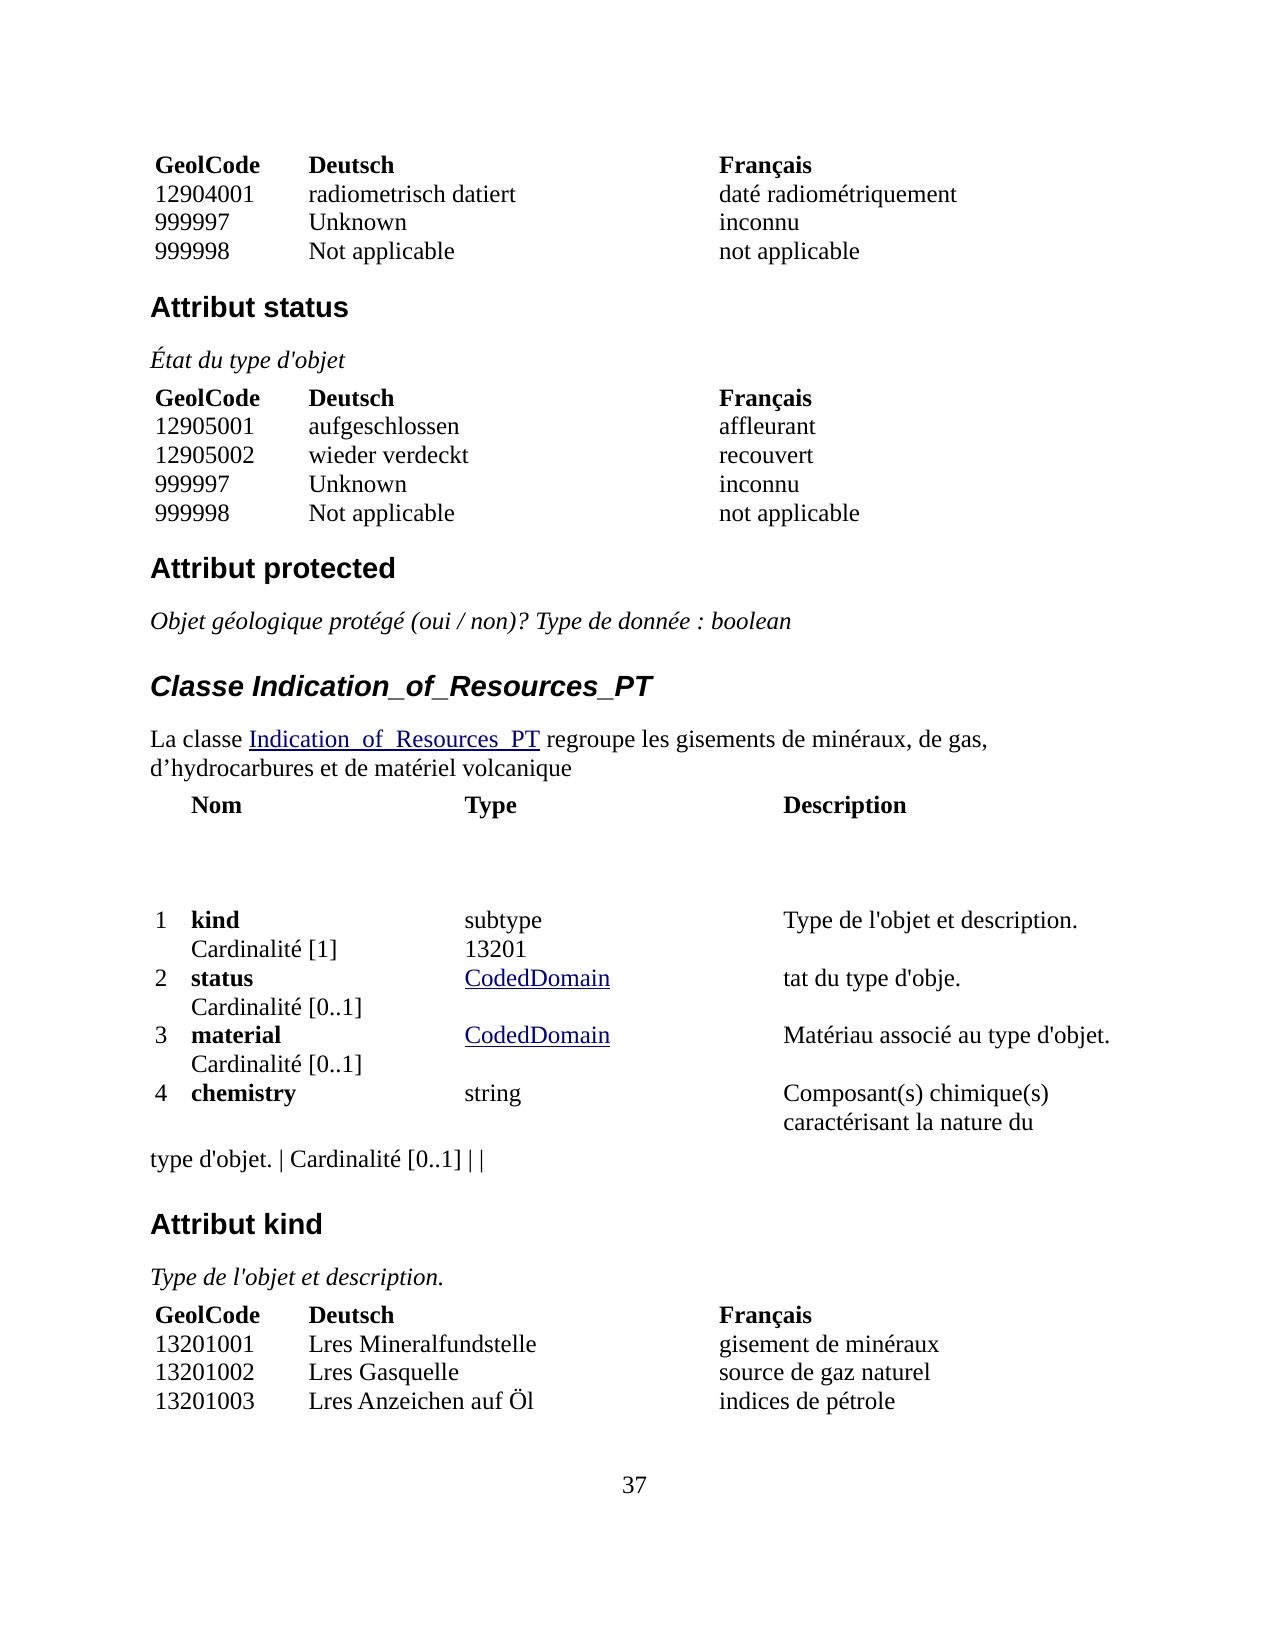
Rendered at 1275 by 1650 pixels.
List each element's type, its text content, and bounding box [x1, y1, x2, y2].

subtitle Classe Indication_of_Resources_PT [150, 669, 1125, 703]
table_cell not applicable [714, 498, 1125, 526]
table_cell Unknown [304, 469, 714, 498]
table_cell indices de pétrole [714, 1386, 1125, 1415]
table_header Description [779, 791, 1125, 906]
table_cell 4 [150, 1078, 186, 1136]
table_cell radiometrisch datiert [304, 179, 714, 207]
table_cell kind [186, 906, 460, 934]
table_cell 999998 [150, 498, 304, 526]
table_header Deutsch [304, 150, 714, 179]
table_header Français [714, 150, 1125, 179]
table_cell 13201002 [150, 1358, 304, 1386]
text État du type d'objet [150, 345, 1125, 374]
table_cell 999997 [150, 208, 304, 236]
table_cell not applicable [714, 236, 1125, 265]
table_cell Cardinalité [0..1] [186, 1049, 460, 1078]
table_cell Cardinalité [0..1] [186, 992, 460, 1021]
table_cell [779, 992, 1125, 1021]
table_header Français [714, 383, 1125, 411]
table_cell [150, 992, 186, 1021]
table_cell CodedDomain [460, 963, 779, 992]
table_cell [150, 1049, 186, 1078]
table_cell 999998 [150, 236, 304, 265]
table_cell tat du type d'obje. [779, 963, 1125, 992]
table_cell 13201001 [150, 1329, 304, 1357]
table_cell 999997 [150, 469, 304, 498]
table_cell Lres Mineralfundstelle [304, 1329, 714, 1357]
table_cell Unknown [304, 208, 714, 236]
text Objet géologique protégé (oui / non)? Type de donnée : boolean [150, 606, 1125, 635]
table_header Type [460, 791, 779, 906]
table_cell inconnu [714, 469, 1125, 498]
table_header GeolCode [150, 150, 304, 179]
table_header Nom [186, 791, 460, 906]
text La classe Indication_of_Resources_PT regroupe les gisements de minéraux, de gas, d’hydrocarbures et de matériel volcanique [150, 724, 1125, 782]
text Type de l'objet et description. [150, 1262, 1125, 1291]
table_cell Composant(s) chimique(s) caractérisant la nature du [779, 1078, 1125, 1136]
table_cell 13201 [460, 934, 779, 963]
table_cell [779, 1049, 1125, 1078]
subtitle Attribut protected [150, 551, 1125, 585]
table_cell aufgeschlossen [304, 411, 714, 440]
table_cell [460, 1049, 779, 1078]
table_header Français [714, 1300, 1125, 1329]
table_header GeolCode [150, 1300, 304, 1329]
table_cell 12905002 [150, 440, 304, 469]
table_header Deutsch [304, 383, 714, 411]
table_cell daté radiométriquement [714, 179, 1125, 207]
table_cell Matériau associé au type d'objet. [779, 1021, 1125, 1049]
table_header [150, 791, 186, 906]
table_cell inconnu [714, 208, 1125, 236]
table_cell Type de l'objet et description. [779, 906, 1125, 934]
table_cell recouvert [714, 440, 1125, 469]
table_cell [779, 934, 1125, 963]
table_cell [460, 992, 779, 1021]
table_cell wieder verdeckt [304, 440, 714, 469]
table_cell gisement de minéraux [714, 1329, 1125, 1357]
table_cell 2 [150, 963, 186, 992]
table_cell 12904001 [150, 179, 304, 207]
subtitle Attribut kind [150, 1207, 1125, 1241]
table_cell chemistry [186, 1078, 460, 1136]
table_cell CodedDomain [460, 1021, 779, 1049]
table_cell affleurant [714, 411, 1125, 440]
table_cell status [186, 963, 460, 992]
table_cell 3 [150, 1021, 186, 1049]
table_header Deutsch [304, 1300, 714, 1329]
table_cell Lres Anzeichen auf Öl [304, 1386, 714, 1415]
table_cell Lres Gasquelle [304, 1358, 714, 1386]
text type d'objet. | Cardinalité [0..1] | | [150, 1144, 1125, 1173]
table_cell source de gaz naturel [714, 1358, 1125, 1386]
table_cell 12905001 [150, 411, 304, 440]
table_cell Cardinalité [1] [186, 934, 460, 963]
table_header GeolCode [150, 383, 304, 411]
subtitle Attribut status [150, 290, 1125, 323]
table_cell Not applicable [304, 236, 714, 265]
table_cell [150, 934, 186, 963]
table_cell subtype [460, 906, 779, 934]
table_cell string [460, 1078, 779, 1136]
table_cell Not applicable [304, 498, 714, 526]
table_cell material [186, 1021, 460, 1049]
table_cell 13201003 [150, 1386, 304, 1415]
table_cell 1 [150, 906, 186, 934]
